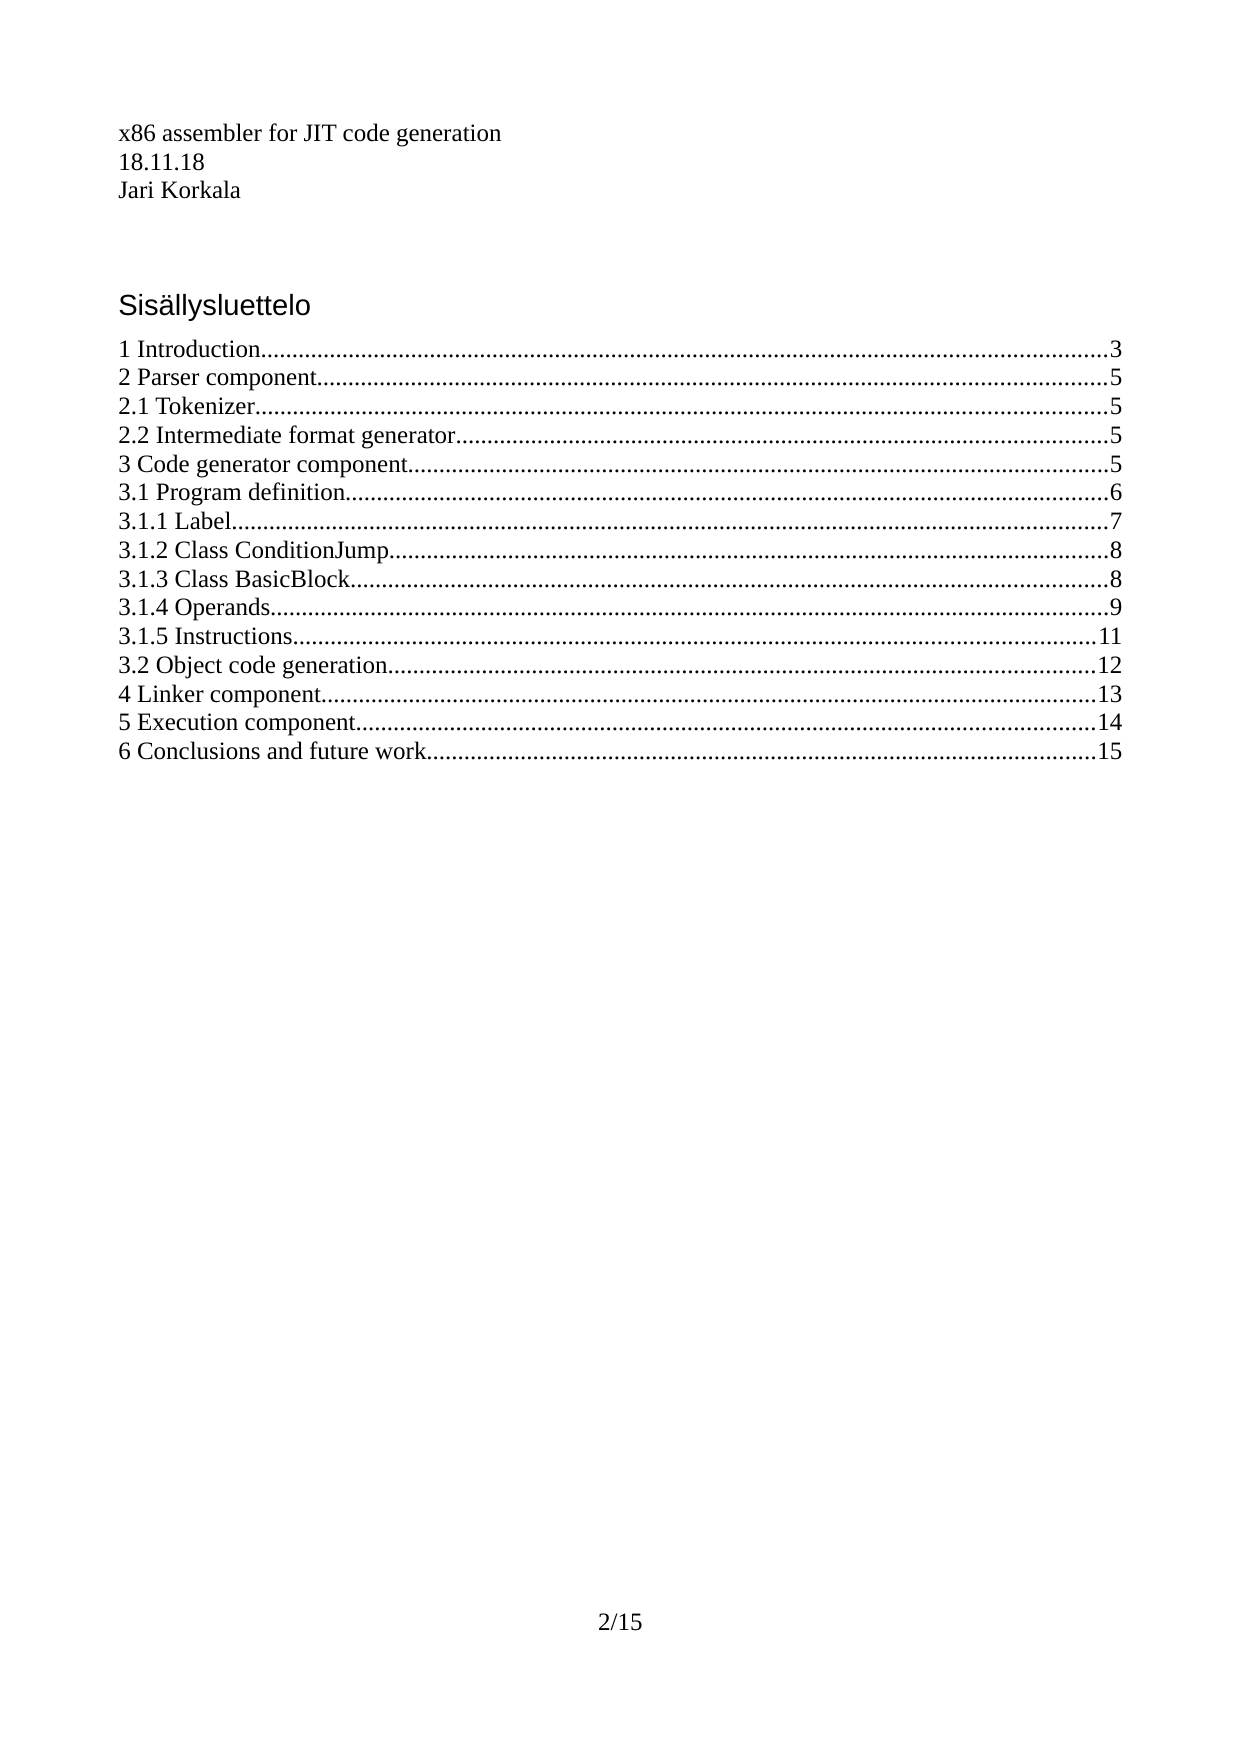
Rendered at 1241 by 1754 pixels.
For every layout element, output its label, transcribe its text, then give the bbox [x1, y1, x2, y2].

text 3.1.3 Class BasicBlock 8 [118, 564, 1122, 592]
text 6 Conclusions and future work 15 [118, 736, 1122, 765]
subtitle Sisällysluettelo [118, 288, 1122, 321]
text 3.1.4 Operands 9 [118, 592, 1122, 621]
text 3.1.5 Instructions 11 [118, 621, 1122, 650]
text 4 Linker component 13 [118, 679, 1122, 707]
text 2 Parser component 5 [118, 362, 1122, 391]
text 5 Execution component 14 [118, 707, 1122, 736]
text 2.2 Intermediate format generator 5 [118, 420, 1122, 449]
text 3.1.2 Class ConditionJump 8 [118, 535, 1122, 564]
text 1 Introduction 3 [118, 334, 1122, 362]
text 3.1.1 Label 7 [118, 506, 1122, 535]
text 2.1 Tokenizer 5 [118, 391, 1122, 420]
text 3.2 Object code generation 12 [118, 650, 1122, 679]
text 3.1 Program definition 6 [118, 477, 1122, 506]
text 3 Code generator component 5 [118, 449, 1122, 477]
